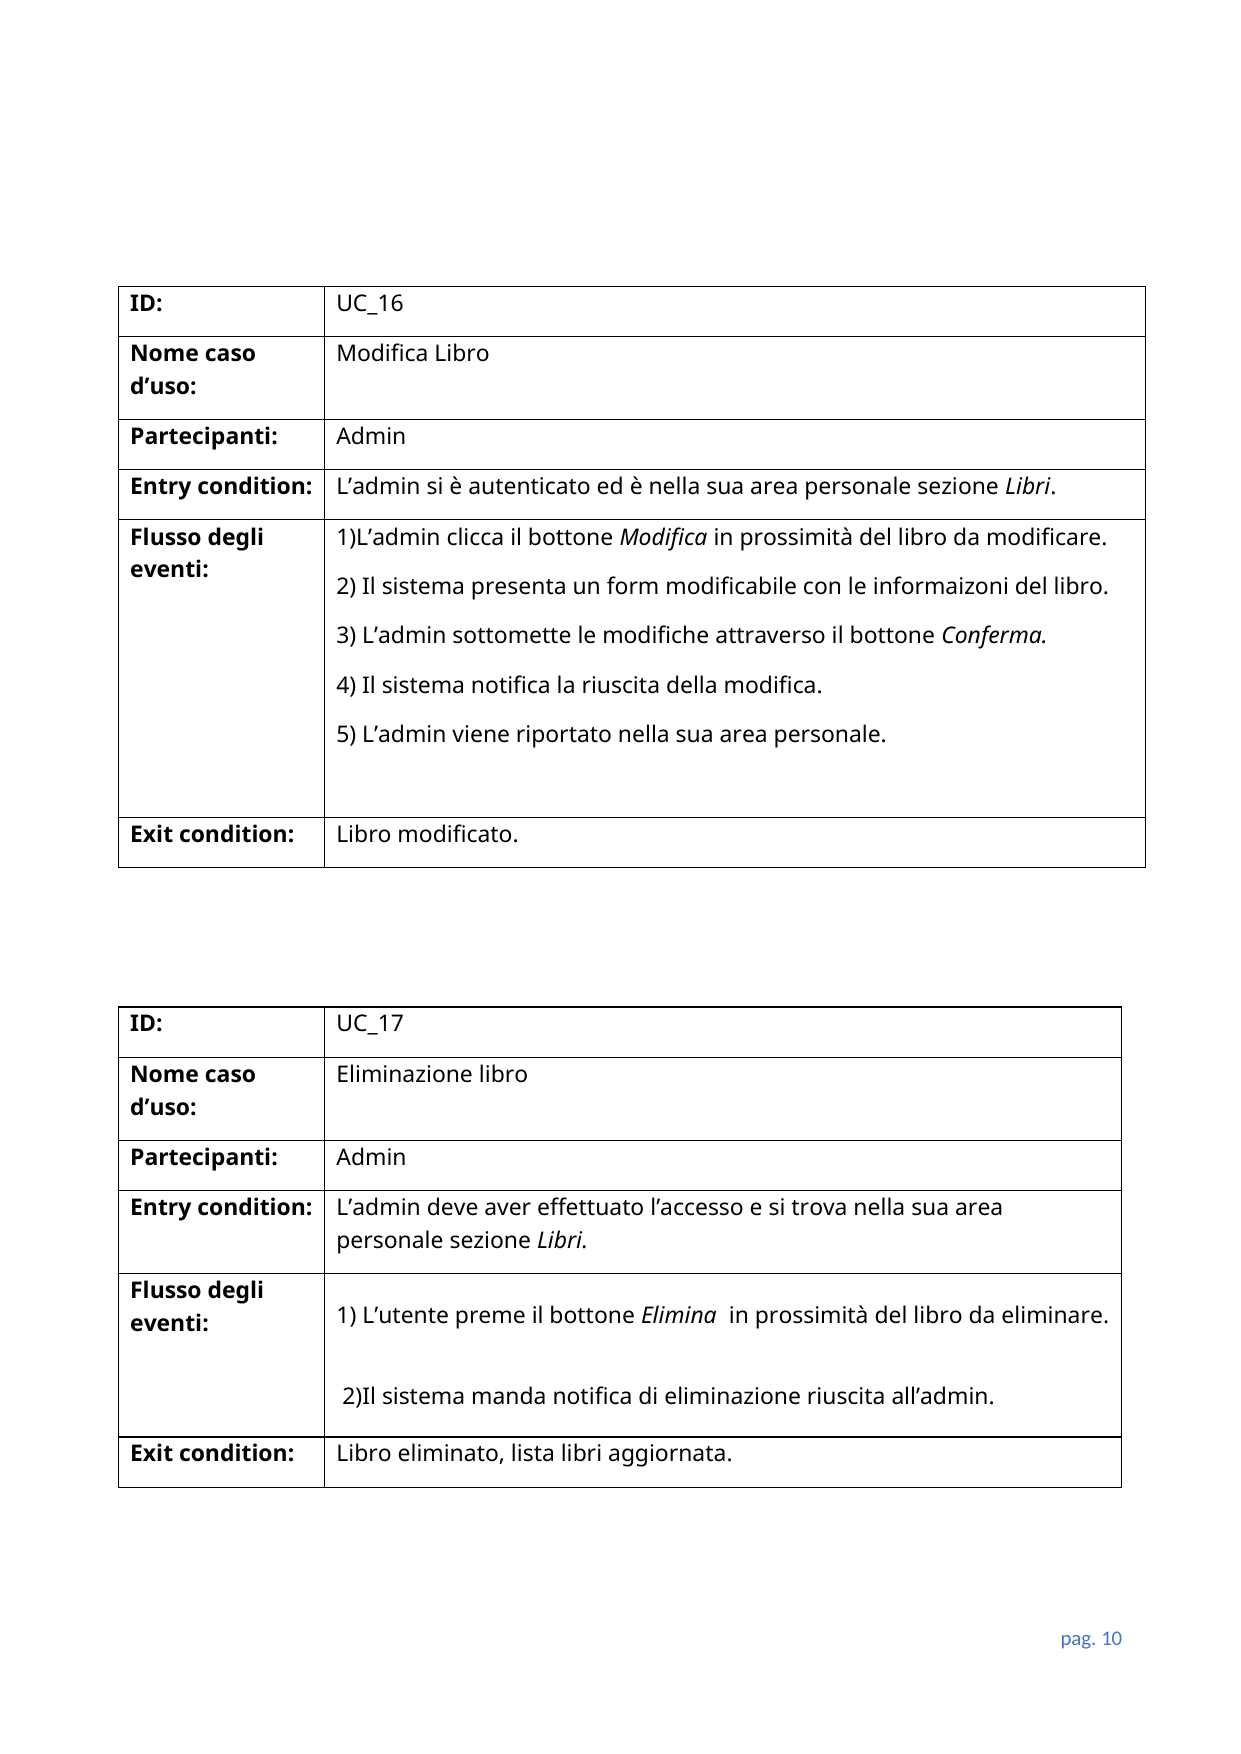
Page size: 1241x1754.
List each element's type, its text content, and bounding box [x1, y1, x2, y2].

table_header ID: [119, 1008, 324, 1057]
table_cell Nome caso d’uso: [119, 337, 324, 419]
table_cell Libro modificato. [325, 818, 1145, 867]
table_cell Modifica Libro [325, 337, 1145, 419]
table_header ID: [119, 287, 324, 336]
table_cell Exit condition: [119, 818, 324, 867]
table_cell Exit condition: [119, 1438, 324, 1487]
table_cell Entry condition: [119, 470, 324, 519]
table_cell L’admin deve aver effettuato l’accesso e si trova nella sua area personale sezione Libri. [325, 1191, 1121, 1273]
table_cell L’admin si è autenticato ed è nella sua area personale sezione Libri. [325, 470, 1145, 519]
table_cell Libro eliminato, lista libri aggiornata. [325, 1438, 1121, 1487]
table_cell Eliminazione libro [325, 1058, 1121, 1139]
table_cell Admin [325, 420, 1145, 469]
table_cell Partecipanti: [119, 1141, 324, 1190]
table_header UC_17 [325, 1008, 1121, 1057]
table_cell Flusso degli eventi: [119, 520, 324, 817]
table_cell Nome caso d’uso: [119, 1058, 324, 1139]
table_header UC_16 [325, 287, 1145, 336]
table_cell Flusso degli eventi: [119, 1274, 324, 1436]
table_cell Partecipanti: [119, 420, 324, 469]
table_cell Admin [325, 1141, 1121, 1190]
table_cell 1)L’admin clicca il bottone Modifica in prossimità del libro da modificare. 2) Il sistema presenta un form modificabile con le informaizoni del libro. 3) L’admin sottomette le modifiche attraverso il bottone Conferma. 4) Il sistema notifica la riuscita della modifica. 5) L’admin viene riportato nella sua area personale. [325, 520, 1145, 817]
table_cell 1) L’utente preme il bottone Elimina in prossimità del libro da eliminare. 2)Il sistema manda notifica di eliminazione riuscita all’admin. [325, 1274, 1121, 1436]
table_cell Entry condition: [119, 1191, 324, 1273]
